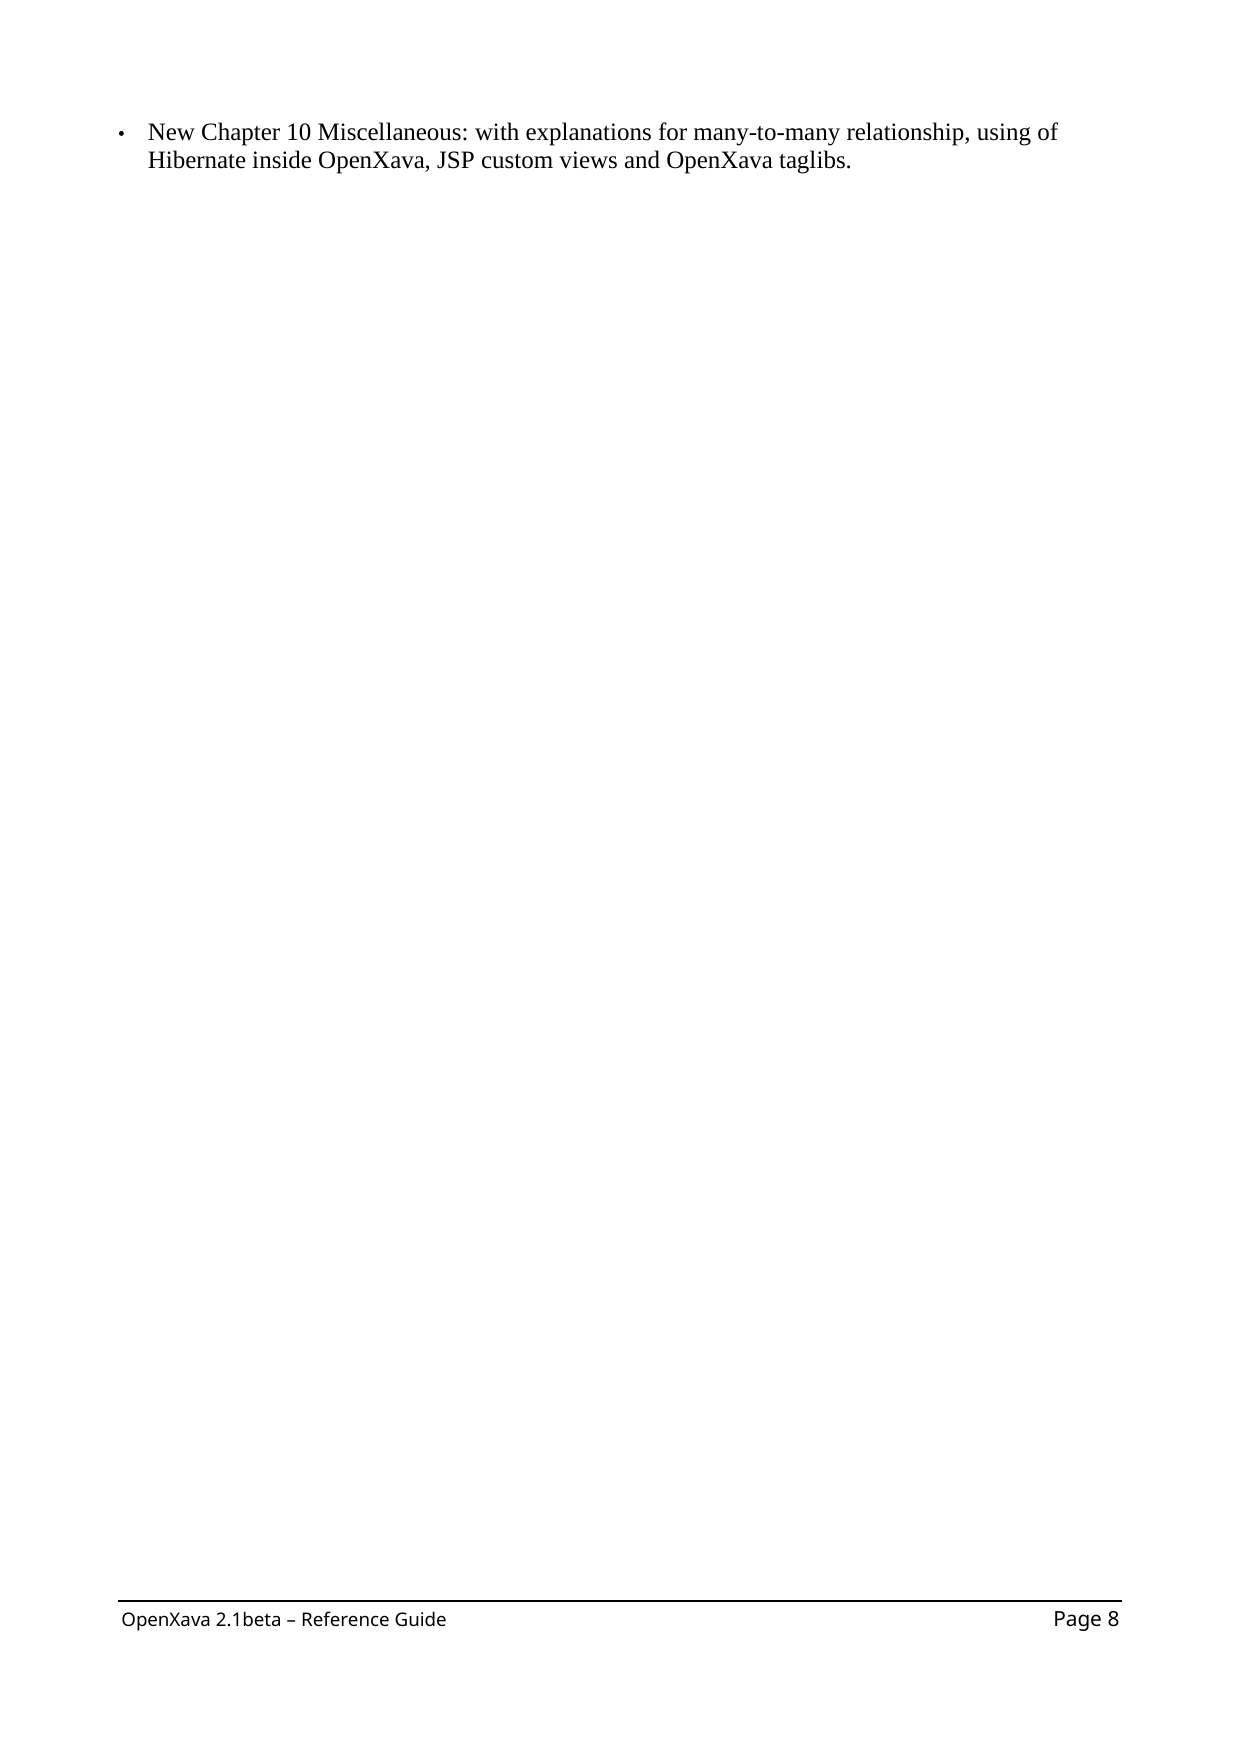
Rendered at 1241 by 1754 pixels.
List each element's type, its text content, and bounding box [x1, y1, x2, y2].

list New Chapter 10 Miscellaneous: with explanations for many-to-many relationship, using of Hibernate inside OpenXava, JSP custom views and OpenXava taglibs. [118, 118, 1122, 173]
